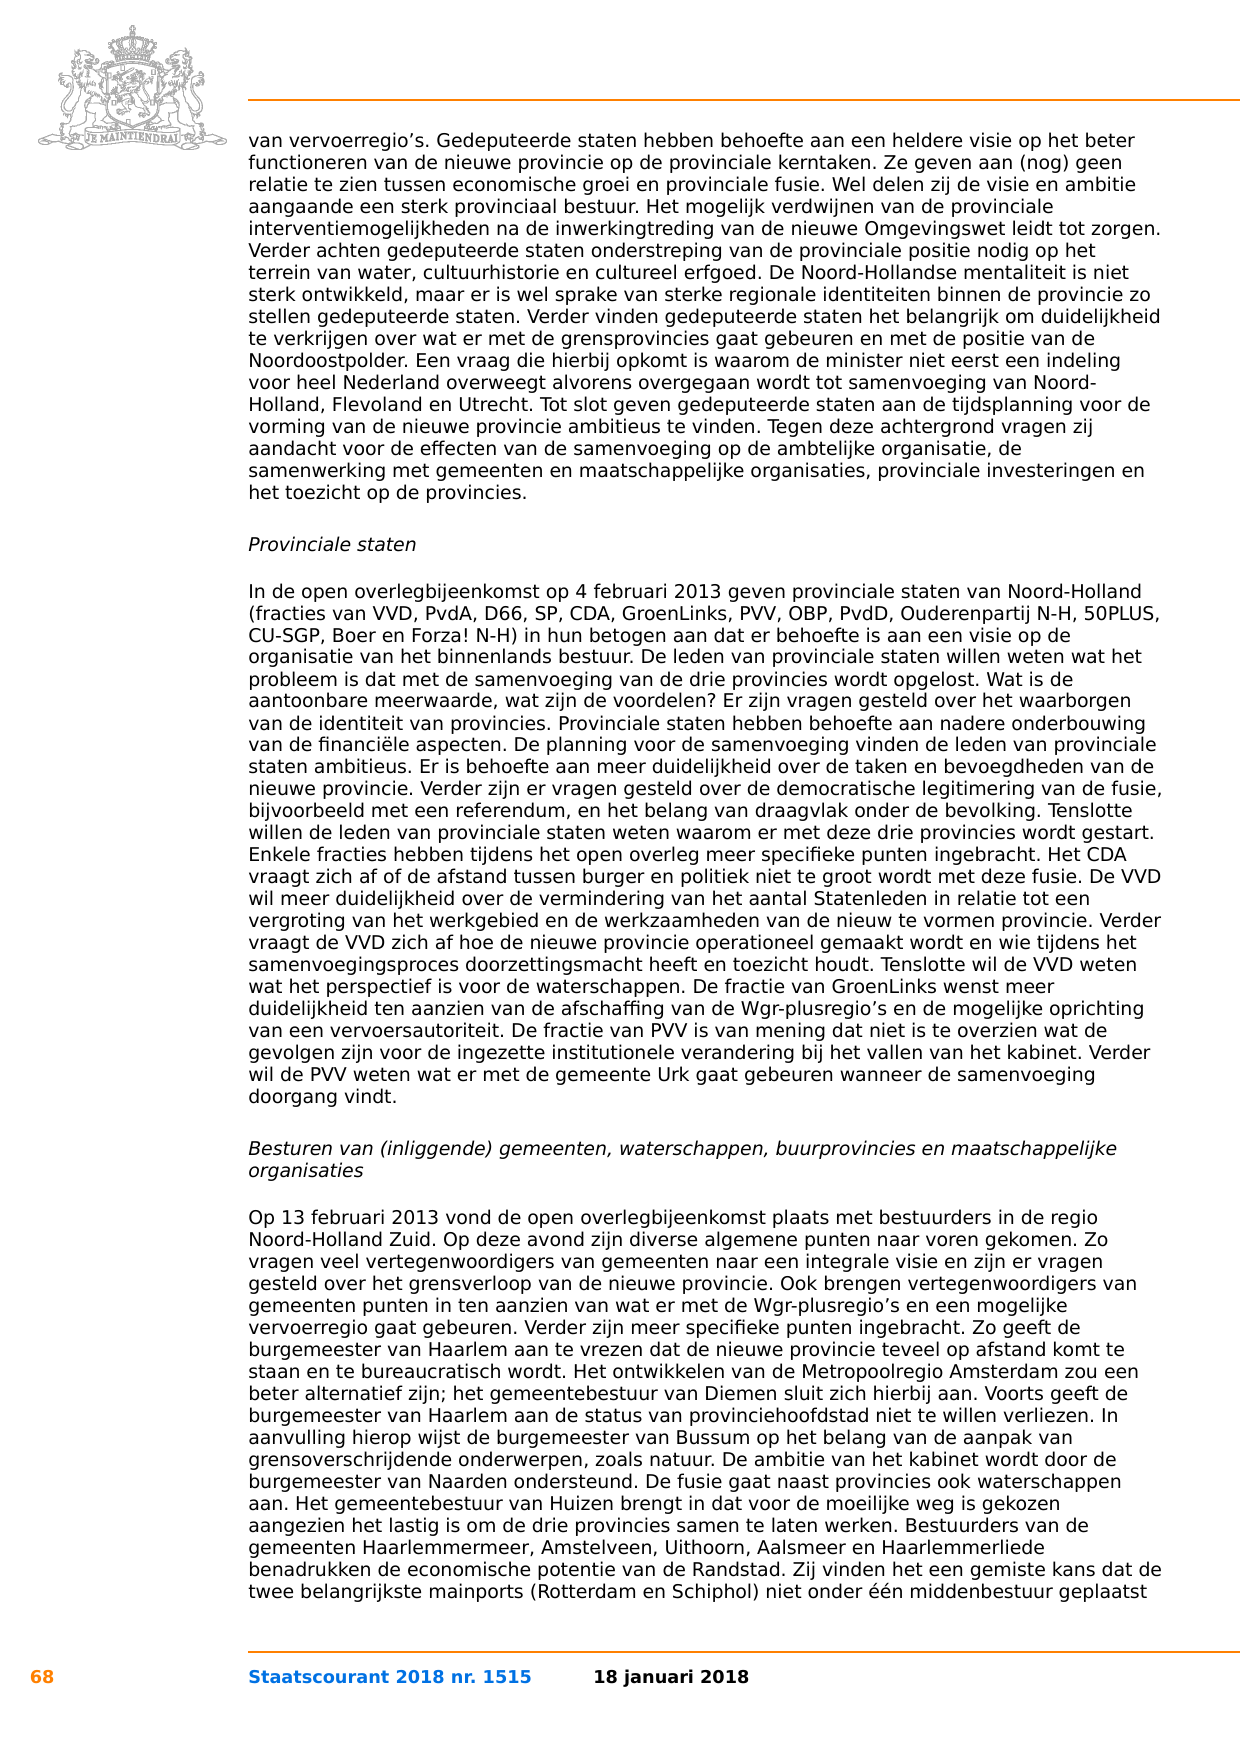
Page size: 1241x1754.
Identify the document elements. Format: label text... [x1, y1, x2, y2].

picture [38, 25, 227, 150]
text Op 13 februari 2013 vond de open overlegbijeenkomst plaats met bestuurders in de regio Noord-Holland Zuid. Op deze avond zijn diverse algemene punten naar voren gekomen. Zo vragen veel vertegenwoordigers van gemeenten naar een integrale visie en zijn er vragen gesteld over het grensverloop van de nieuwe provincie. Ook brengen vertegenwoordigers van gemeenten punten in ten aanzien van wat er met de Wgr-plusregio’s en een mogelijke vervoerregio gaat gebeuren. Verder zijn meer specifieke punten ingebracht. Zo geeft de burgemeester van Haarlem aan te vrezen dat de nieuwe provincie teveel op afstand komt te staan en te bureaucratisch wordt. Het ontwikkelen van de Metropoolregio Amsterdam zou een beter alternatief zijn; het gemeentebestuur van Diemen sluit zich hierbij aan. Voorts geeft de burgemeester van Haarlem aan de status van provinciehoofdstad niet te willen verliezen. In aanvulling hierop wijst de burgemeester van Bussum op het belang van de aanpak van grensoverschrijdende onderwerpen, zoals natuur. De ambitie van het kabinet wordt door de burgemeester van Naarden ondersteund. De fusie gaat naast provincies ook waterschappen aan. Het gemeentebestuur van Huizen brengt in dat voor de moeilijke weg is gekozen aangezien het lastig is om de drie provincies samen te laten werken. Bestuurders van de gemeenten Haarlemmermeer, Amstelveen, Uithoorn, Aalsmeer en Haarlemmerliede benadrukken de economische potentie van de Randstad. Zij vinden het een gemiste kans dat de twee belangrijkste mainports (Rotterdam en Schiphol) niet onder één middenbestuur geplaatst [248, 1207, 1163, 1603]
text van vervoerregio’s. Gedeputeerde staten hebben behoefte aan een heldere visie op het beter functioneren van de nieuwe provincie op de provinciale kerntaken. Ze geven aan (nog) geen relatie te zien tussen economische groei en provinciale fusie. Wel delen zij de visie en ambitie aangaande een sterk provinciaal bestuur. Het mogelijk verdwijnen van de provinciale interventiemogelijkheden na de inwerkingtreding van de nieuwe Omgevingswet leidt tot zorgen. Verder achten gedeputeerde staten onderstreping van de provinciale positie nodig op het terrein van water, cultuurhistorie en cultureel erfgoed. De Noord-Hollandse mentaliteit is niet sterk ontwikkeld, maar er is wel sprake van sterke regionale identiteiten binnen de provincie zo stellen gedeputeerde staten. Verder vinden gedeputeerde staten het belangrijk om duidelijkheid te verkrijgen over wat er met de grensprovincies gaat gebeuren en met de positie van de Noordoostpolder. Een vraag die hierbij opkomt is waarom de minister niet eerst een indeling voor heel Nederland overweegt alvorens overgegaan wordt tot samenvoeging van Noord-Holland, Flevoland en Utrecht. Tot slot geven gedeputeerde staten aan de tijdsplanning voor de vorming van de nieuwe provincie ambitieus te vinden. Tegen deze achtergrond vragen zij aandacht voor de effecten van de samenvoeging op de ambtelijke organisatie, de samenwerking met gemeenten en maatschappelijke organisaties, provinciale investeringen en het toezicht op de provincies. [248, 130, 1163, 503]
text In de open overlegbijeenkomst op 4 februari 2013 geven provinciale staten van Noord-Holland (fracties van VVD, PvdA, D66, SP, CDA, GroenLinks, PVV, OBP, PvdD, Ouderenpartij N-H, 50PLUS, CU-SGP, Boer en Forza! N-H) in hun betogen aan dat er behoefte is aan een visie op de organisatie van het binnenlands bestuur. De leden van provinciale staten willen weten wat het probleem is dat met de samenvoeging van de drie provincies wordt opgelost. Wat is de aantoonbare meerwaarde, wat zijn de voordelen? Er zijn vragen gesteld over het waarborgen van de identiteit van provincies. Provinciale staten hebben behoefte aan nadere onderbouwing van de financiële aspecten. De planning voor de samenvoeging vinden de leden van provinciale staten ambitieus. Er is behoefte aan meer duidelijkheid over de taken en bevoegdheden van de nieuwe provincie. Verder zijn er vragen gesteld over de democratische legitimering van de fusie, bijvoorbeeld met een referendum, en het belang van draagvlak onder de bevolking. Tenslotte willen de leden van provinciale staten weten waarom er met deze drie provincies wordt gestart. Enkele fracties hebben tijdens het open overleg meer specifieke punten ingebracht. Het CDA vraagt zich af of de afstand tussen burger en politiek niet te groot wordt met deze fusie. De VVD wil meer duidelijkheid over de vermindering van het aantal Statenleden in relatie tot een vergroting van het werkgebied en de werkzaamheden van de nieuw te vormen provincie. Verder vraagt de VVD zich af hoe de nieuwe provincie operationeel gemaakt wordt en wie tijdens het samenvoegingsproces doorzettingsmacht heeft en toezicht houdt. Tenslotte wil de VVD weten wat het perspectief is voor de waterschappen. De fractie van GroenLinks wenst meer duidelijkheid ten aanzien van de afschaffing van de Wgr-plusregio’s en de mogelijke oprichting van een vervoersautoriteit. De fractie van PVV is van mening dat niet is te overzien wat de gevolgen zijn voor de ingezette institutionele verandering bij het vallen van het kabinet. Verder wil de PVV weten wat er met de gemeente Urk gaat gebeuren wanneer de samenvoeging doorgang vindt. [248, 581, 1163, 1108]
subtitle Besturen van (inliggende) gemeenten, waterschappen, buurprovincies en maatschappelijke organisaties [248, 1138, 1163, 1182]
subtitle Provinciale staten [248, 533, 1163, 556]
